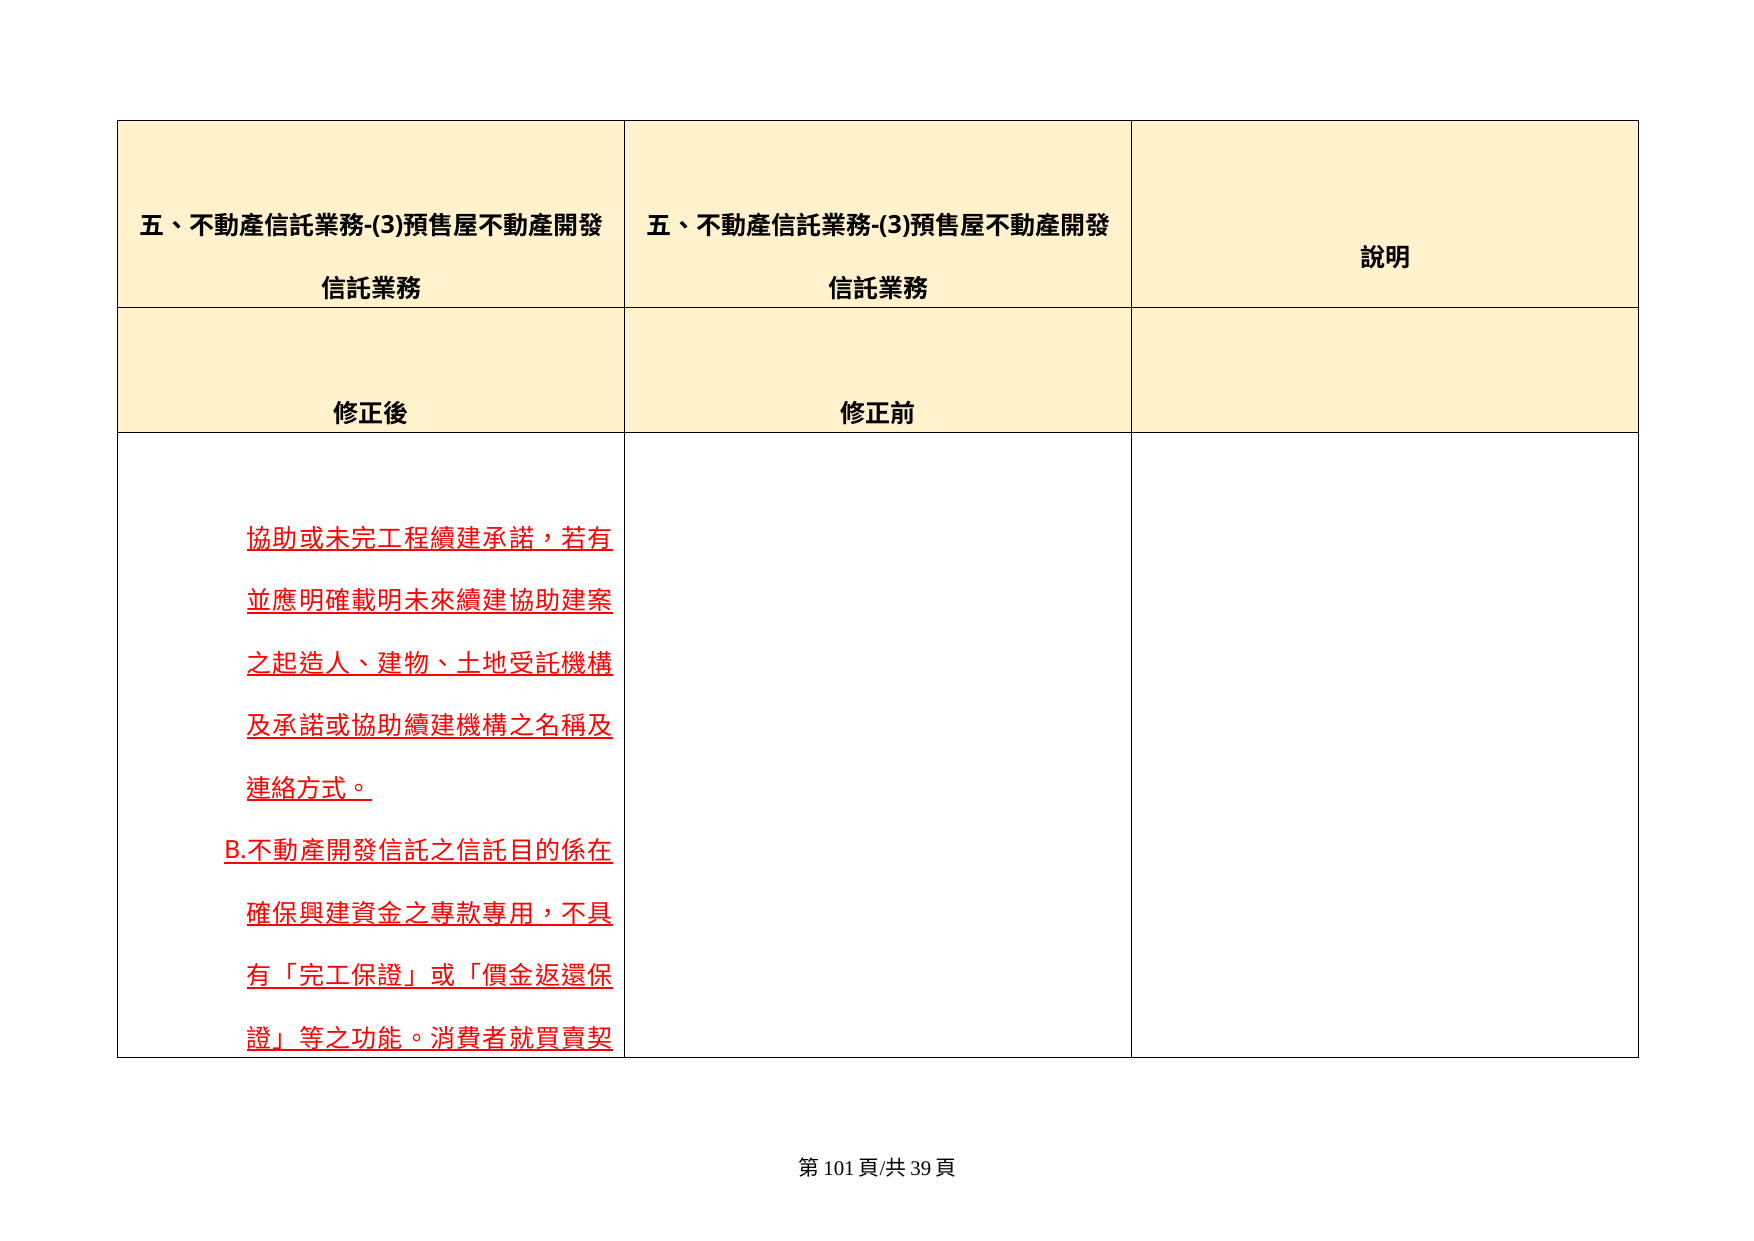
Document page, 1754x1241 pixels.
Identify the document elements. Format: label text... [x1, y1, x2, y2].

table_cell 修正後 [118, 308, 624, 432]
table_header 說明 [1132, 121, 1638, 307]
table_header 五、不動產信託業務-(3)預售屋不動產開發信託業務 [625, 121, 1131, 307]
table_cell 協助或未完工程續建承諾，若有並應明確載明未來續建協助建案之起造人、建物、土地受託機構及承諾或協助續建機構之名稱及連絡方式。 B.不動產開發信託之信託目的係在確保興建資金之專款專用，不具有「完工保證」或「價金返還保證」等之功能。消費者就買賣契 [118, 433, 624, 1057]
table_header 五、不動產信託業務-(3)預售屋不動產開發信託業務 [118, 121, 624, 307]
table_cell [1132, 433, 1638, 1057]
table_cell [625, 433, 1131, 1057]
table_cell 修正前 [625, 308, 1131, 432]
table_cell [1132, 308, 1638, 432]
